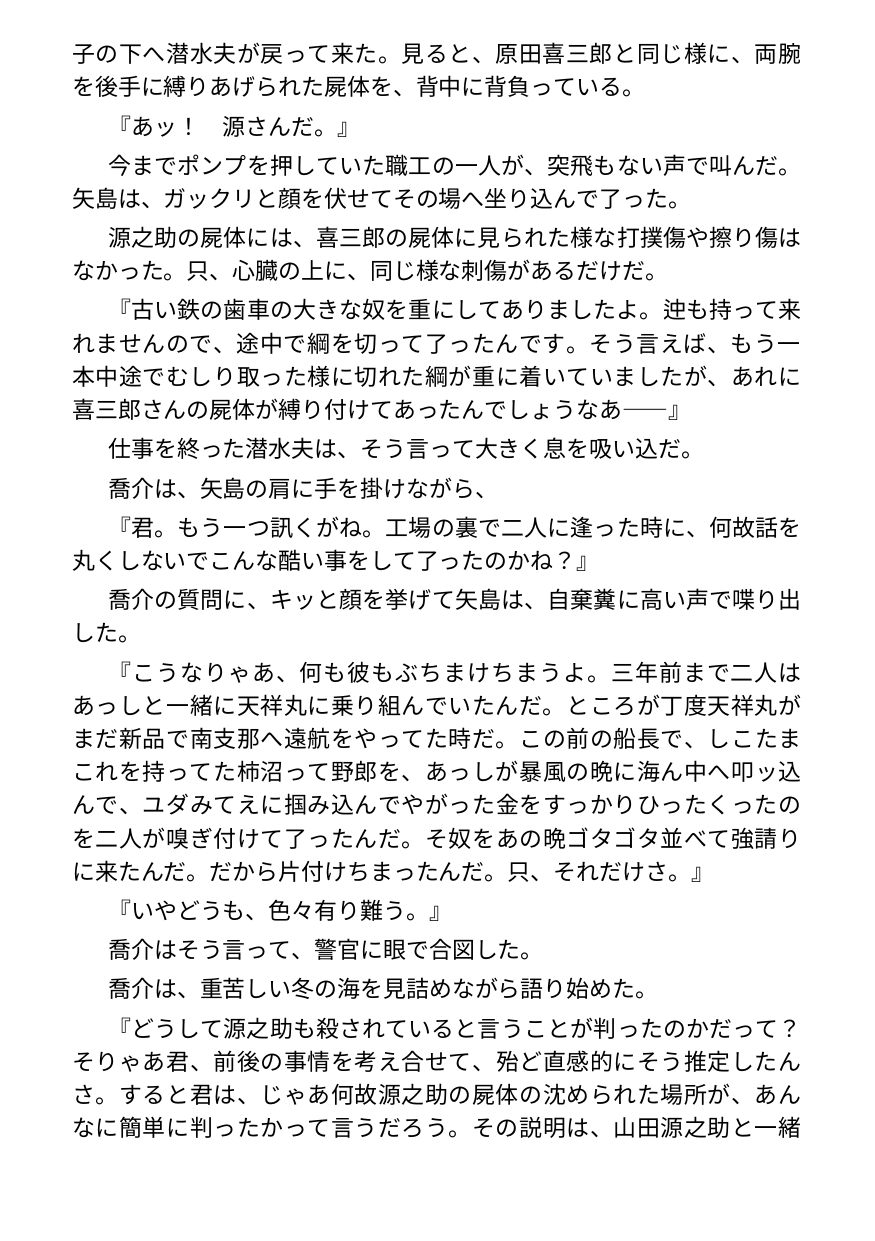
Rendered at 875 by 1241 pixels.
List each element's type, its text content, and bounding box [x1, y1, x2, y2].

text 『あッ！ 源さんだ。』 [72, 108, 802, 142]
text 子の下へ潜水夫が戻って来た。見ると、原田喜三郎と同じ様に、両腕を後手に縛りあげられた屍体を、背中に背負っている。 [72, 36, 802, 102]
text 『君。もう一つ訊くがね。工場の裏で二人に逢った時に、何故話を丸くしないでこんな酷い事をして了ったのかね？』 [72, 509, 802, 576]
text 喬介は、矢島の肩に手を掛けながら、 [72, 470, 802, 504]
text 喬介はそう言って、警官に眼で合図した。 [72, 932, 802, 965]
text 喬介は、重苦しい冬の海を見詰めながら語り始めた。 [72, 971, 802, 1004]
text 源之助の屍体には、喜三郎の屍体に見られた様な打撲傷や擦り傷はなかった。只、心臓の上に、同じ様な刺傷があるだけだ。 [72, 220, 802, 286]
text 『古い鉄の歯車の大きな奴を重にしてありましたよ。迚も持って来れませんので、途中で綱を切って了ったんです。そう言えば、もう一本中途でむしり取った様に切れた綱が重に着いていましたが、あれに喜三郎さんの屍体が縛り付けてあったんでしょうなあ――』 [72, 292, 802, 425]
text 『こうなりゃあ、何も彼もぶちまけちまうよ。三年前まで二人はあっしと一緒に天祥丸に乗り組んでいたんだ。ところが丁度天祥丸がまだ新品で南支那へ遠航をやってた時だ。この前の船長で、しこたまこれを持ってた柿沼って野郎を、あっしが暴風の晩に海ん中へ叩ッ込んで、ユダみてえに掴み込んでやがった金をすっかりひったくったのを二人が嗅ぎ付けて了ったんだ。そ奴をあの晩ゴタゴタ並べて強請りに来たんだ。だから片付けちまったんだ。只、それだけさ。』 [72, 654, 802, 887]
text 仕事を終った潜水夫は、そう言って大きく息を吸い込だ。 [72, 431, 802, 464]
text 『どうして源之助も殺されていると言うことが判ったのかだって？ そりゃあ君、前後の事情を考え合せて、殆ど直感的にそう推定したんさ。すると君は、じゃあ何故源之助の屍体の沈められた場所が、あんなに簡単に判ったかって言うだろう。その説明は、山田源之助と一緒 [72, 1010, 802, 1143]
text 喬介の質問に、キッと顔を挙げて矢島は、自棄糞に高い声で喋り出した。 [72, 582, 802, 648]
text 今までポンプを押していた職工の一人が、突飛もない声で叫んだ。矢島は、ガックリと顔を伏せてその場へ坐り込んで了った。 [72, 148, 802, 214]
text 『いやどうも、色々有り難う。』 [72, 893, 802, 926]
